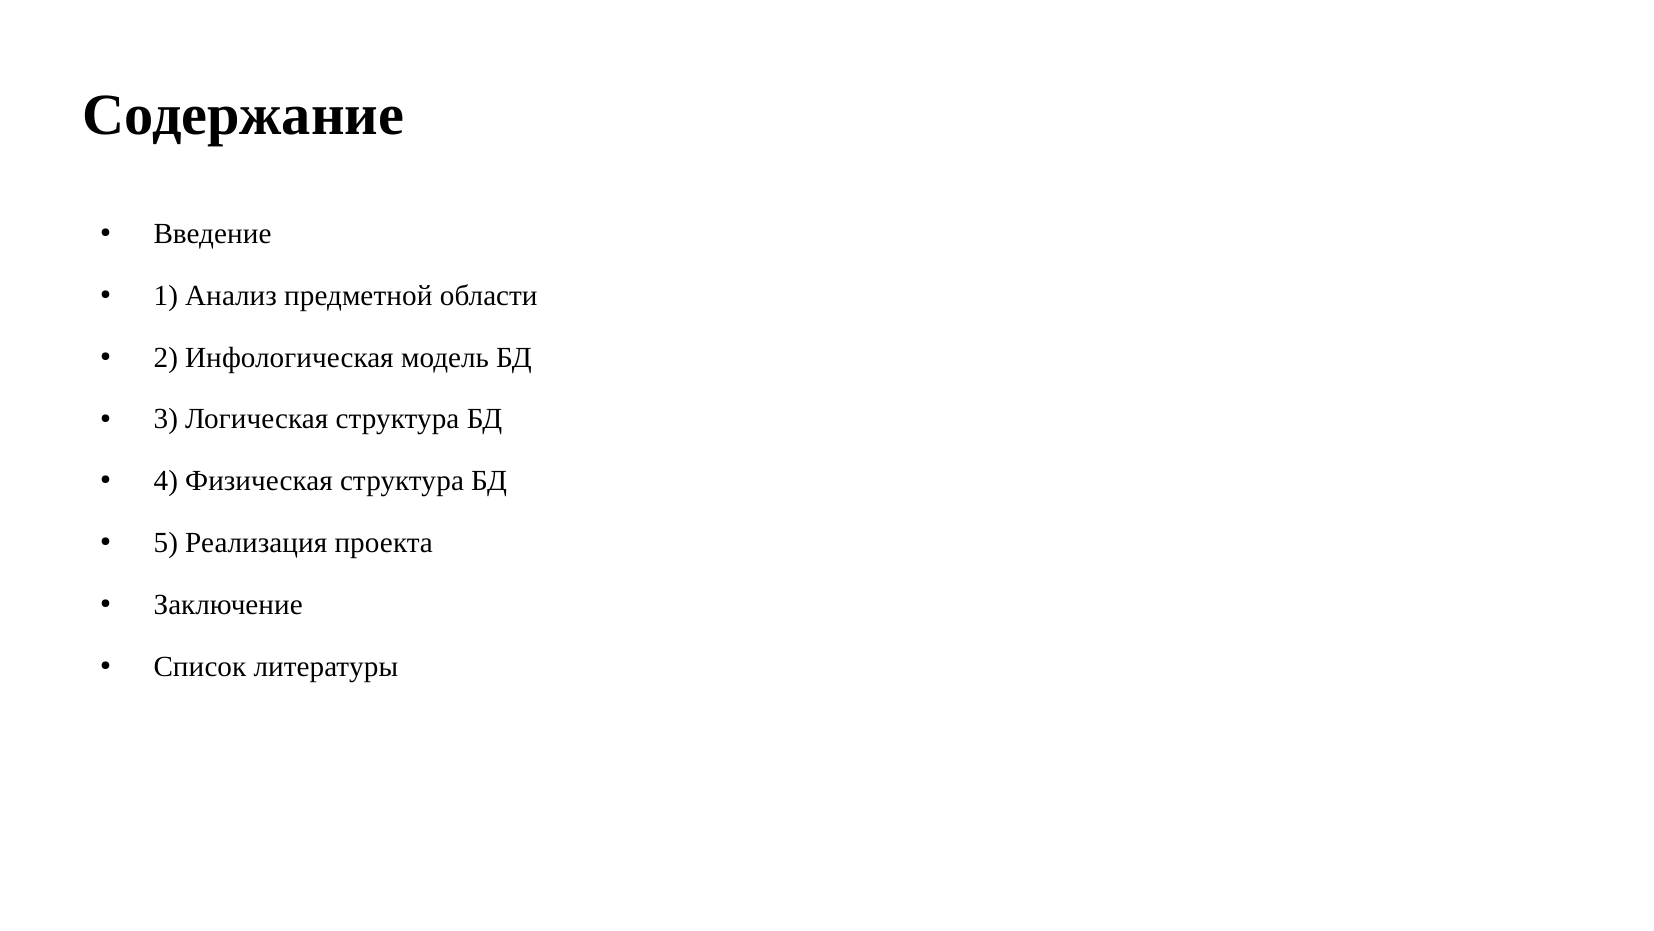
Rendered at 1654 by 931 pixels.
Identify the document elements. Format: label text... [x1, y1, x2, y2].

title Содержание [82, 37, 1571, 193]
list Введение 1) Анализ предметной области 2) Инфологическая модель БД 3) Логическая структура БД 4) Физическая структура БД 5) Реализация проекта Заключение Список литературы [82, 217, 1571, 857]
